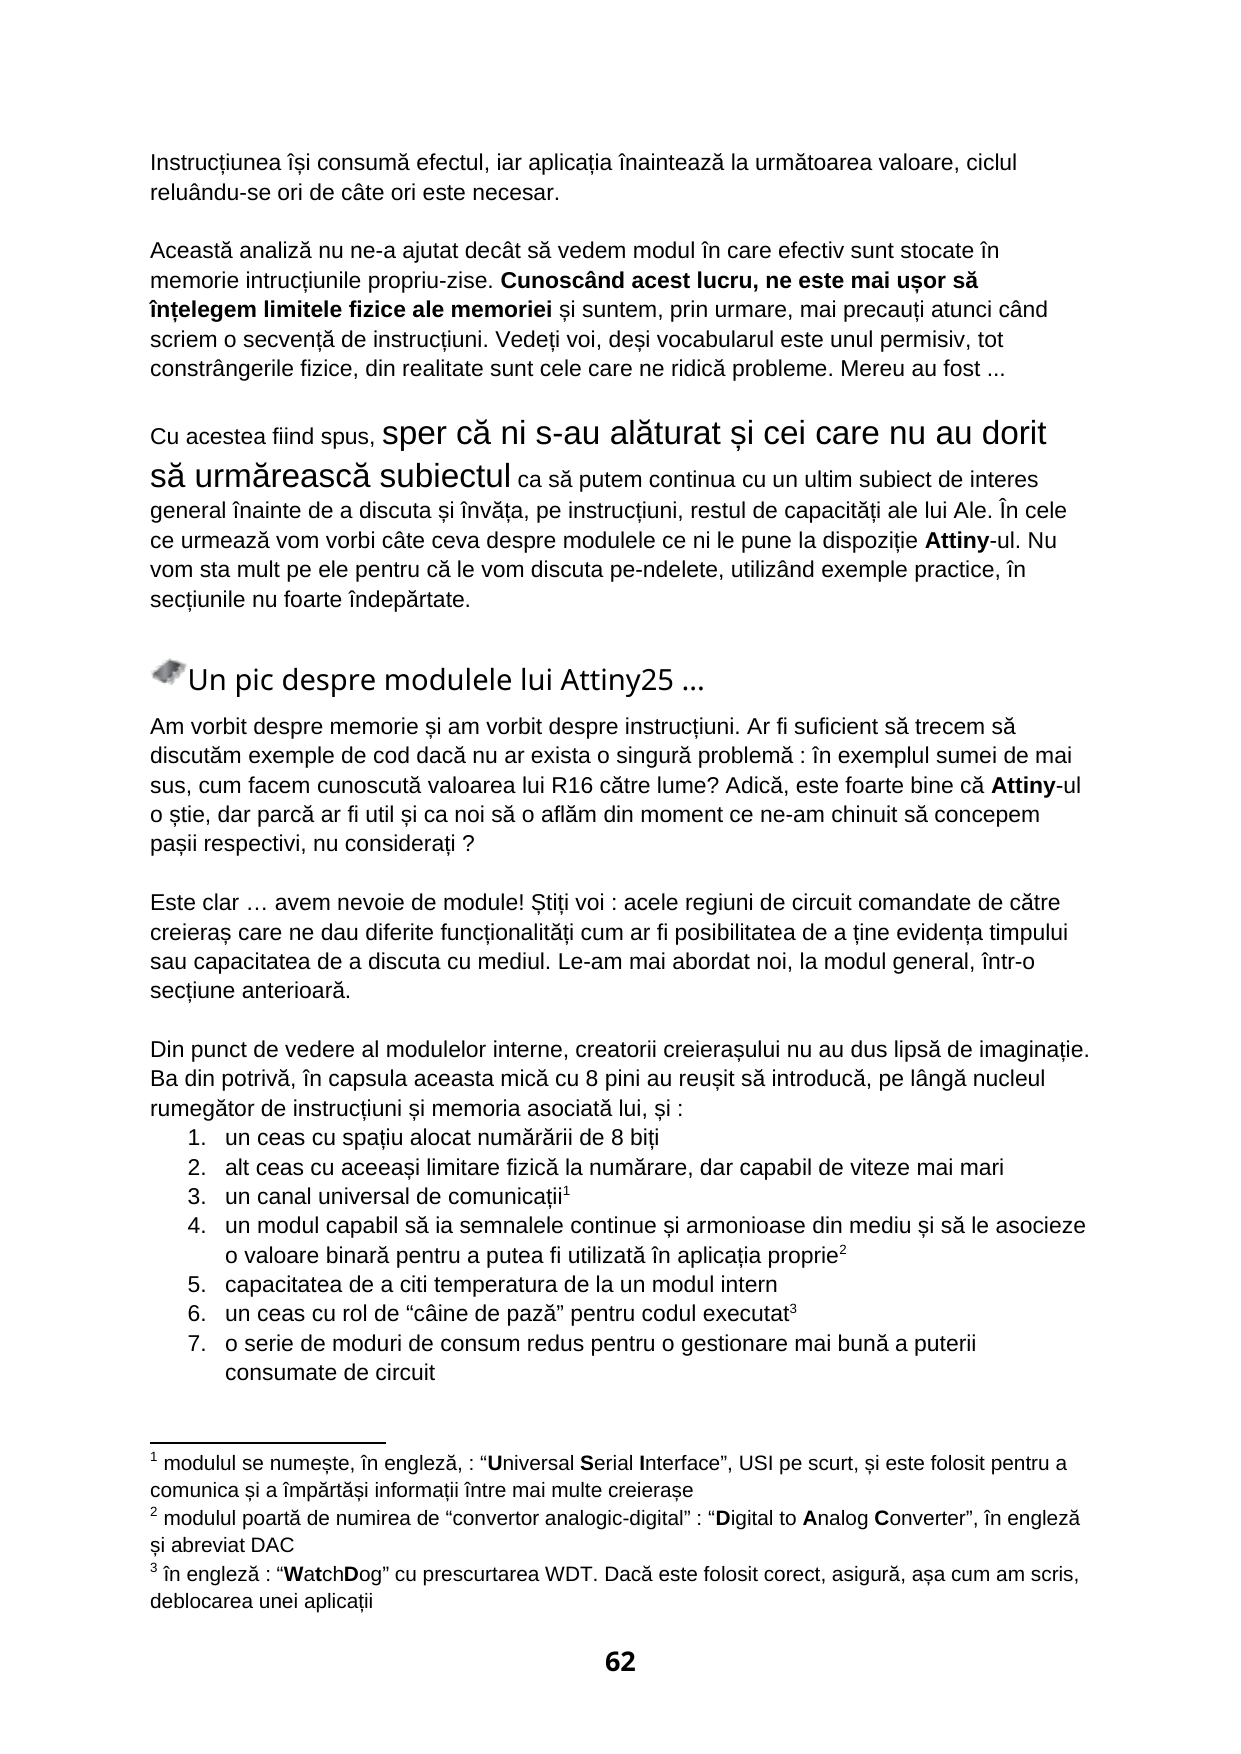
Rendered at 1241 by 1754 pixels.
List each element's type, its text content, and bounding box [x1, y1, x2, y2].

list modulul poartă de numirea de “convertor analogic-digital” : “Digital to Analog Converter”, în engleză și abreviat DAC [150, 1505, 1091, 1557]
list în engleză : “WatchDog” cu prescurtarea WDT. Dacă este folosit corect, asigură, așa cum am scris, deblocarea unei aplicații [150, 1561, 1091, 1613]
text Din punct de vedere al modulelor interne, creatorii creierașului nu au dus lipsă de imaginație. Ba din potrivă, în capsula aceasta mică cu 8 pini au reușit să introducă, pe lângă nucleul rumegător de instrucțiuni și memoria asociată lui, și : [150, 1037, 1091, 1121]
text Această analiză nu ne-a ajutat decât să vedem modul în care efectiv sunt stocate în memorie intrucțiunile propriu-zise. Cunoscând acest lucru, ne este mai ușor să înțelegem limitele fizice ale memoriei și suntem, prin urmare, mai precauți atunci când scriem o secvență de instrucțiuni. Vedeți voi, deși vocabularul este unul permisiv, tot constrângerile fizice, din realitate sunt cele care ne ridică probleme. Mereu au fost ... [150, 238, 1091, 381]
list un ceas cu spațiu alocat numărării de 8 biți [187, 1125, 1091, 1150]
list un modul capabil să ia semnalele continue și armonioase din mediu și să le asocieze o valoare binară pentru a putea fi utilizată în aplicația proprie [187, 1213, 1091, 1268]
list un canal universal de comunicații [187, 1183, 1091, 1209]
picture [150, 653, 188, 691]
subtitle Un pic despre modulele lui Attiny25 ... [150, 653, 1091, 699]
list alt ceas cu aceeași limitare fizică la numărare, dar capabil de viteze mai mari [187, 1154, 1091, 1180]
list un ceas cu rol de “câine de pază” pentru codul executat [187, 1301, 1091, 1327]
text Instrucțiunea își consumă efectul, iar aplicația înaintează la următoarea valoare, ciclul reluându-se ori de câte ori este necesar. [150, 150, 1091, 205]
list modulul se numește, în engleză, : “Universal Serial Interface”, USI pe scurt, și este folosit pentru a comunica și a împărtăși informații între mai multe creierașe [150, 1449, 1091, 1501]
list capacitatea de a citi temperatura de la un modul intern [187, 1272, 1091, 1297]
text Am vorbit despre memorie și am vorbit despre instrucțiuni. Ar fi suficient să trecem să discutăm exemple de cod dacă nu ar exista o singură problemă : în exemplul sumei de mai sus, cum facem cunoscută valoarea lui R16 către lume? Adică, este foarte bine că Attiny-ul o știe, dar parcă ar fi util și ca noi să o aflăm din moment ce ne-am chinuit să concepem pașii respectivi, nu considerați ? [150, 713, 1091, 857]
text Cu acestea fiind spus, sper că ni s-au alăturat și cei care nu au dorit să urmărească subiectul ca să putem continua cu un ultim subiect de interes general înainte de a discuta și învăța, pe instrucțiuni, restul de capacități ale lui Ale. În cele ce urmează vom vorbi câte ceva despre modulele ce ni le pune la dispoziție Attiny-ul. Nu vom sta mult pe ele pentru că le vom discuta pe-ndelete, utilizând exemple practice, în secțiunile nu foarte îndepărtate. [150, 414, 1091, 612]
text Este clar … avem nevoie de module! Știți voi : acele regiuni de circuit comandate de către creieraș care ne dau diferite funcționalități cum ar fi posibilitatea de a ține evidența timpului sau capacitatea de a discuta cu mediul. Le-am mai abordat noi, la modul general, într-o secțiune anterioară. [150, 890, 1091, 1003]
list o serie de moduri de consum redus pentru o gestionare mai bună a puterii consumate de circuit [187, 1330, 1091, 1385]
